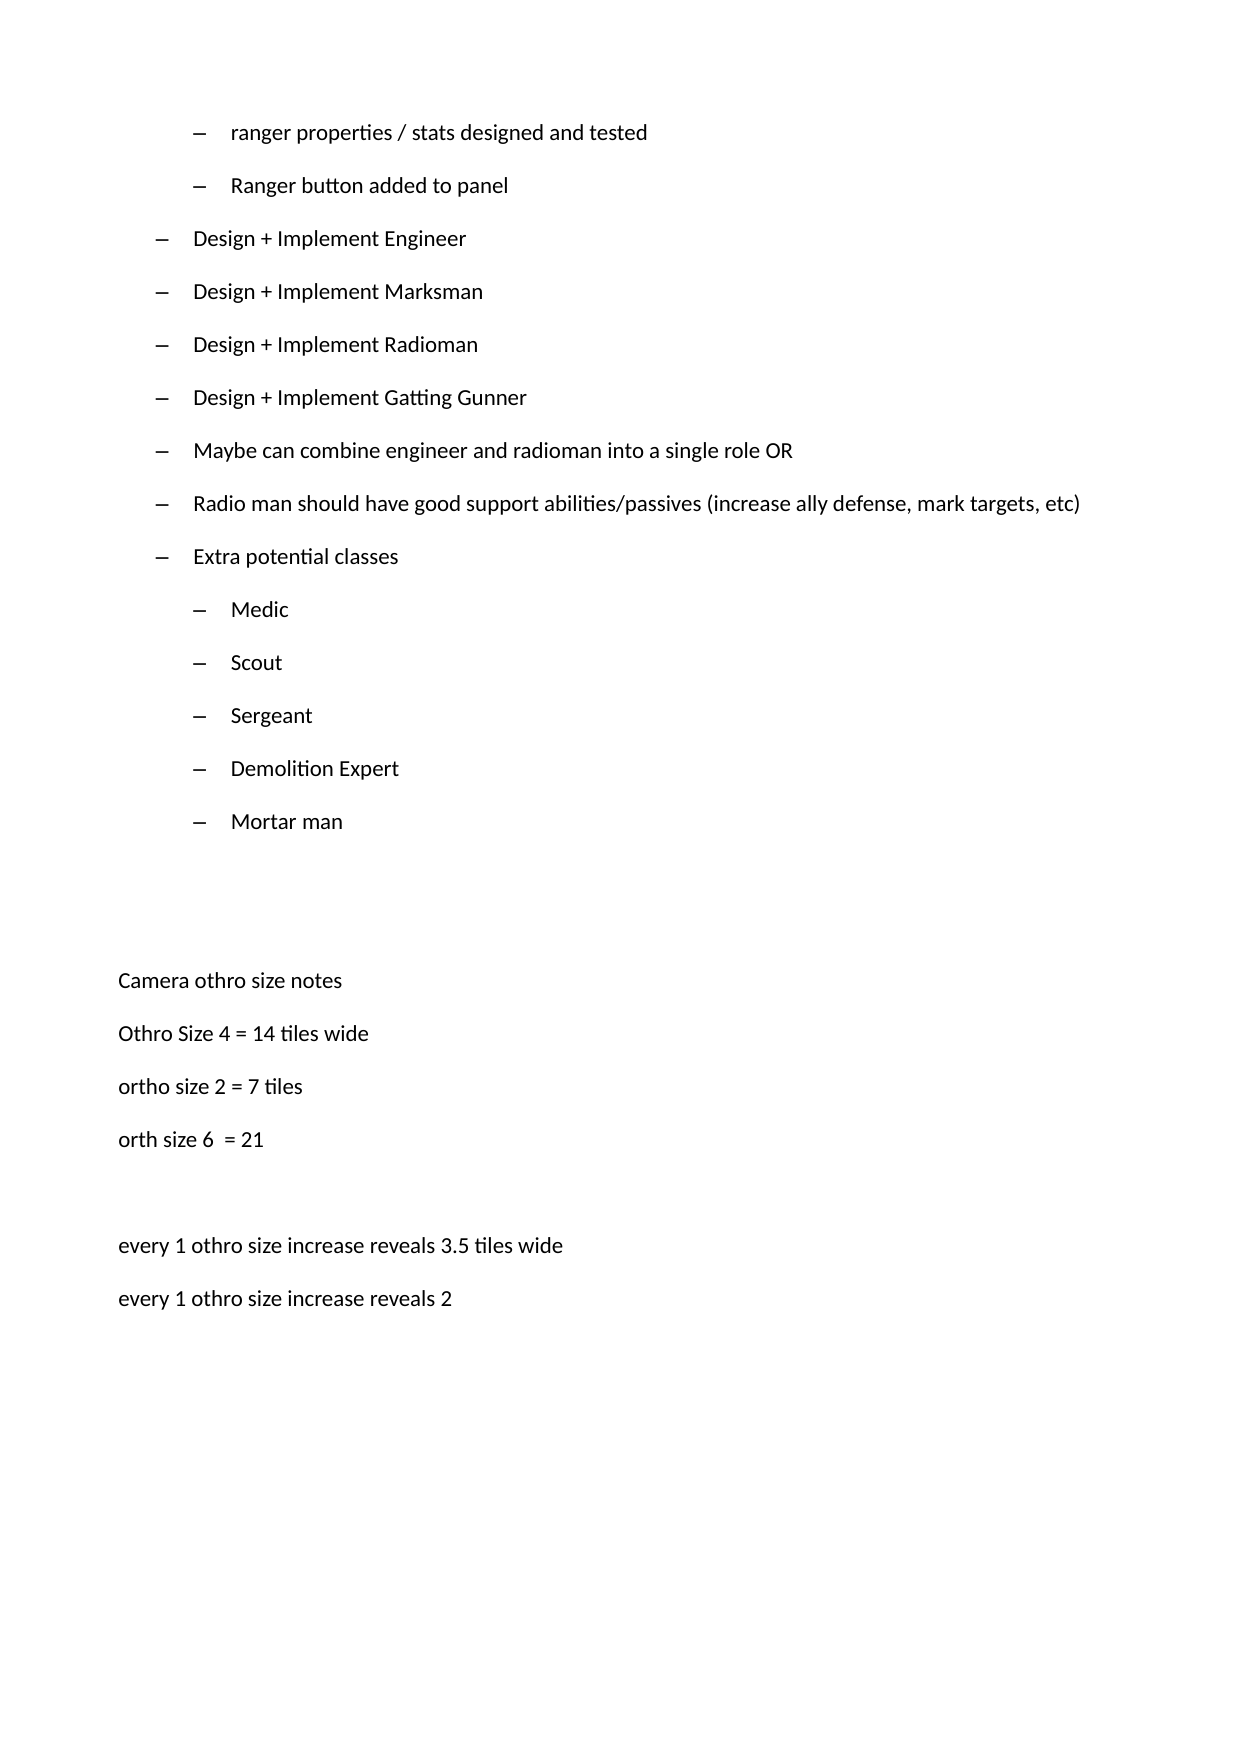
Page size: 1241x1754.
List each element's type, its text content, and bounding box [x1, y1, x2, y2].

list Scout [193, 648, 1122, 676]
list Mortar man [193, 807, 1122, 835]
list Maybe can combine engineer and radioman into a single role OR [156, 436, 1122, 464]
list Ranger button added to panel [193, 171, 1122, 199]
list Extra potential classes [156, 542, 1122, 570]
list Medic [193, 595, 1122, 623]
text Othro Size 4 = 14 tiles wide [118, 1019, 1122, 1047]
list Sergeant [193, 701, 1122, 729]
list Demolition Expert [193, 754, 1122, 782]
text Camera othro size notes [118, 966, 1122, 994]
list ranger properties / stats designed and tested [193, 118, 1122, 146]
text every 1 othro size increase reveals 2 [118, 1284, 1122, 1313]
list Design + Implement Marksman [156, 277, 1122, 305]
text every 1 othro size increase reveals 3.5 tiles wide [118, 1232, 1122, 1259]
list Design + Implement Radioman [156, 330, 1122, 358]
text orth size 6 = 21 [118, 1126, 1122, 1153]
text ortho size 2 = 7 tiles [118, 1072, 1122, 1101]
list Radio man should have good support abilities/passives (increase ally defense, mark targets, etc) [156, 489, 1122, 517]
list Design + Implement Engineer [156, 224, 1122, 252]
list Design + Implement Gatting Gunner [156, 383, 1122, 411]
